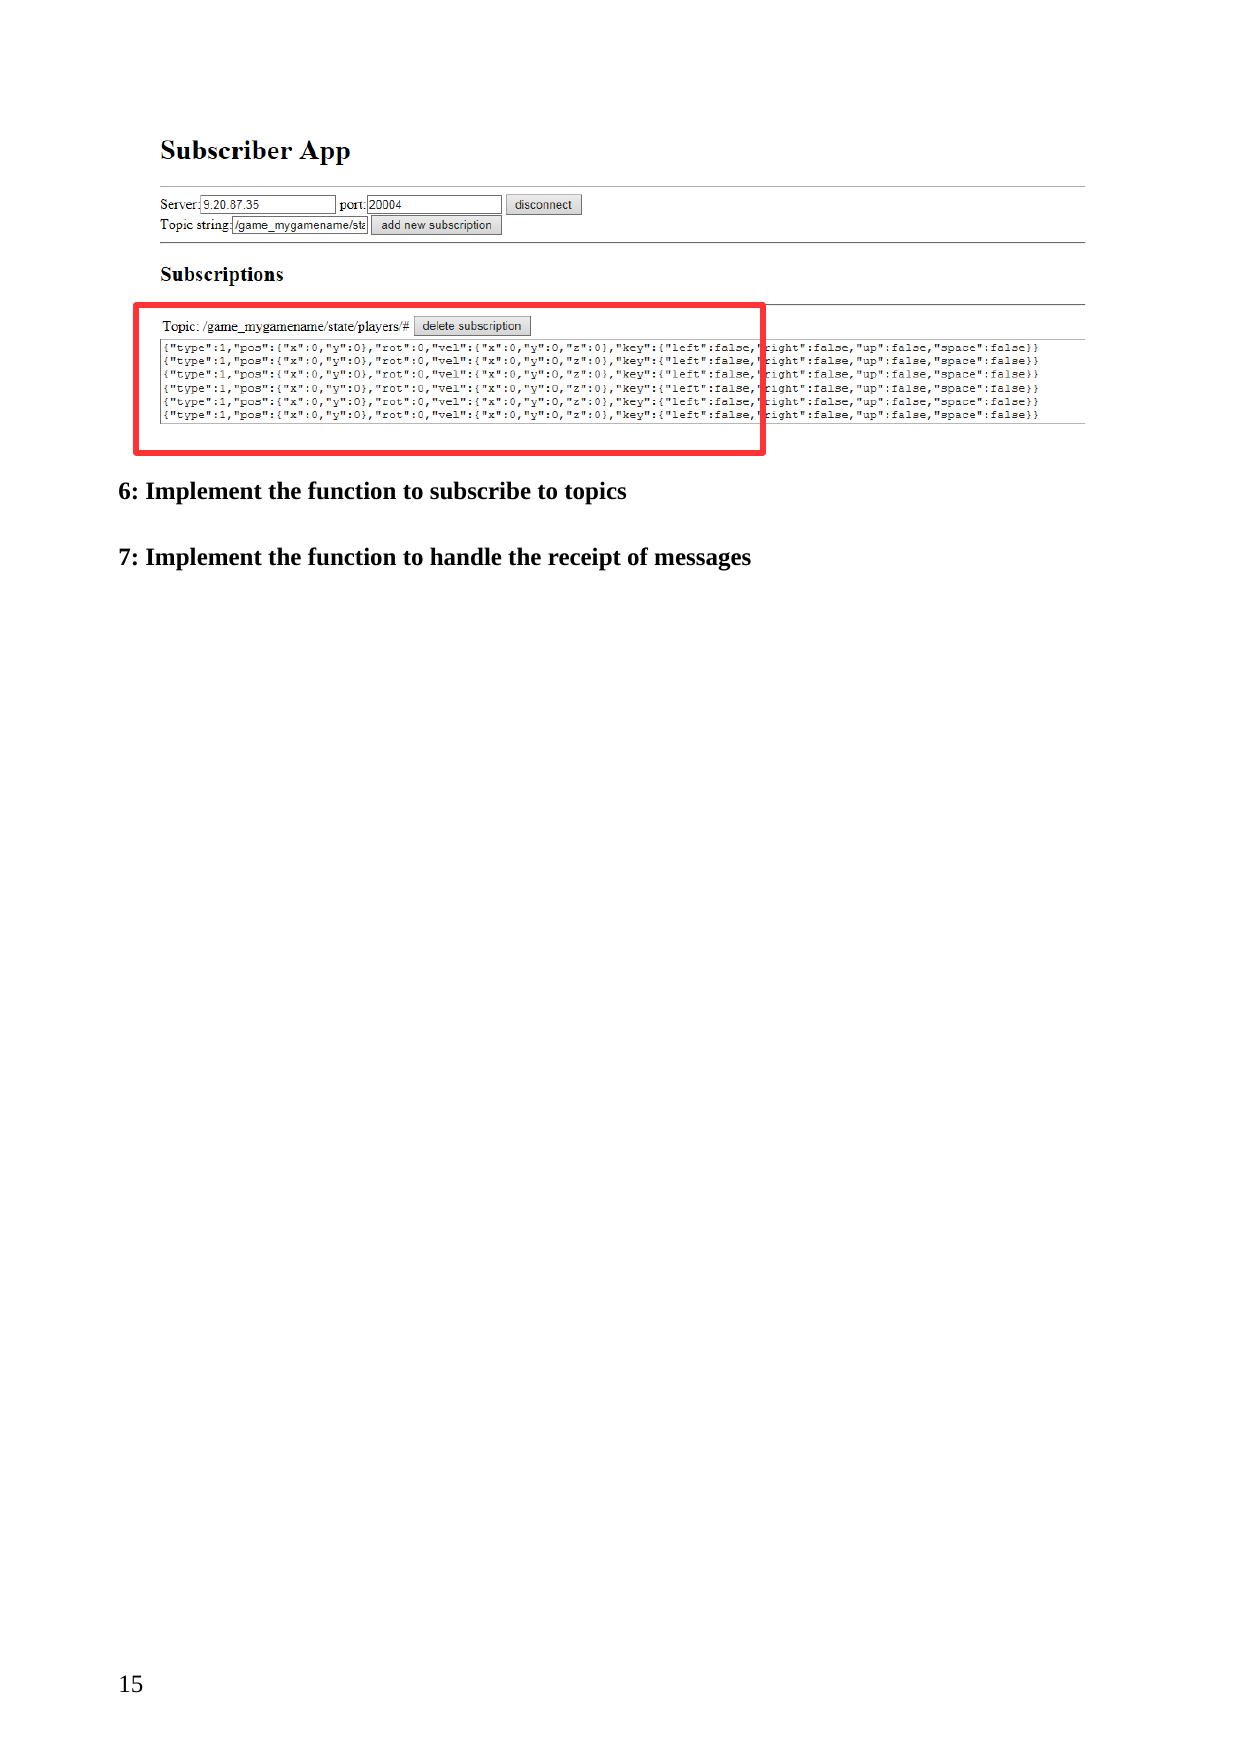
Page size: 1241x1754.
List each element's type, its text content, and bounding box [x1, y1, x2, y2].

text 7: Implement the function to handle the receipt of messages [118, 542, 1122, 571]
text 6: Implement the function to subscribe to topics [118, 476, 1122, 505]
picture [155, 308, 760, 439]
picture [155, 118, 1086, 439]
